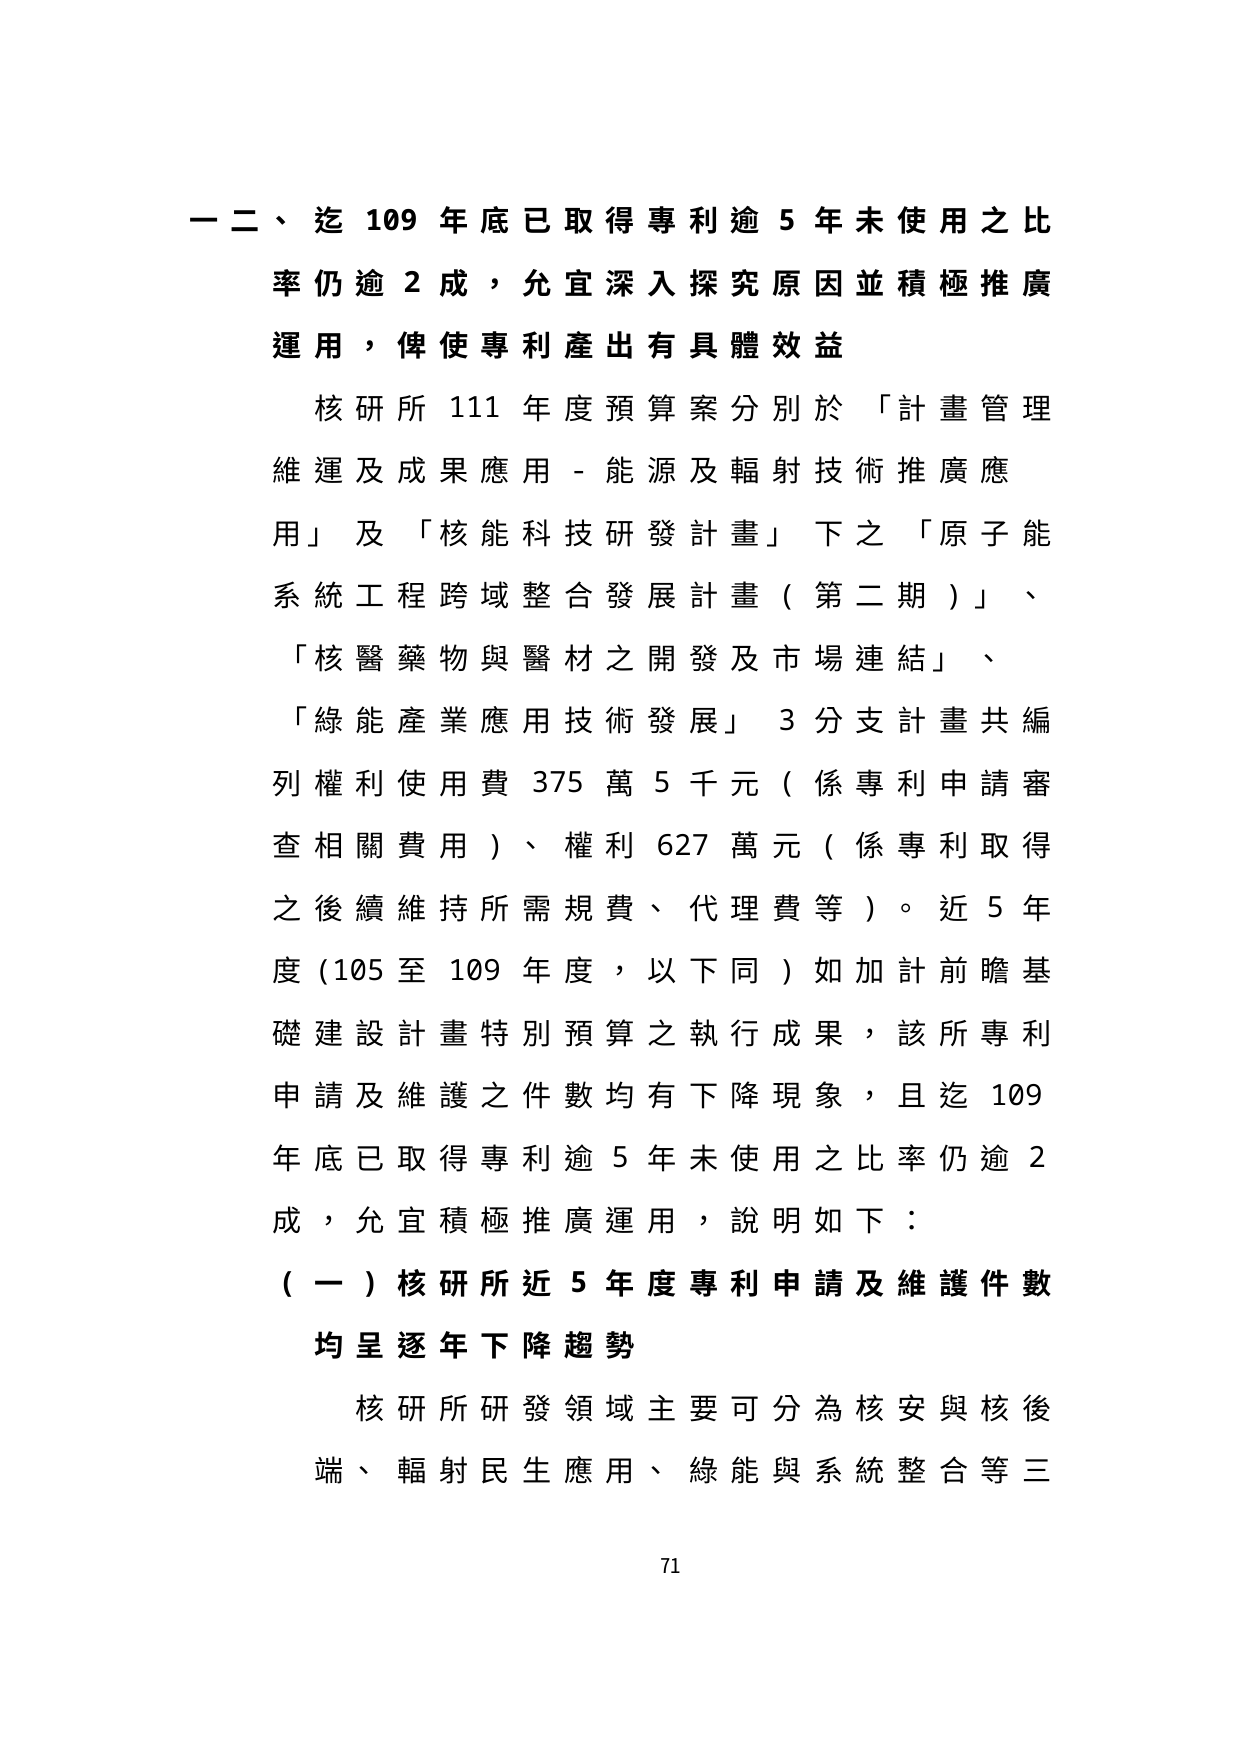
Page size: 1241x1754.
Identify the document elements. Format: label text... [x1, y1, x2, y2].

text 一二、迄109年底已取得專利逾5年未使用之比率仍逾2成，允宜深入探究原因並積極推廣運用，俾使專利產出有具體效益 [178, 177, 1058, 365]
text 核研所111年度預算案分別於「計畫管理維運及成果應用-能源及輻射技術推廣應用」及「核能科技研發計畫」下之「原子能系統工程跨域整合發展計畫(第二期)」、「核醫藥物與醫材之開發及市場連結」、「綠能產業應用技術發展」3分支計畫共編列權利使用費375萬5千元(係專利申請審查相關費用)、權利627萬元(係專利取得之後續維持所需規費、代理費等)。近5年度(105至109年度，以下同)如加計前瞻基礎建設計畫特別預算之執行成果，該所專利申請及維護之件數均有下降現象，且迄109年底已取得專利逾5年未使用之比率仍逾2成，允宜積極推廣運用，說明如下： [242, 365, 1058, 1240]
text (一)核研所近5年度專利申請及維護件數均呈逐年下降趨勢 [242, 1240, 1058, 1365]
text 核研所研發領域主要可分為核安與核後端、輻射民生應用、綠能與系統整合等三 [271, 1365, 1058, 1490]
